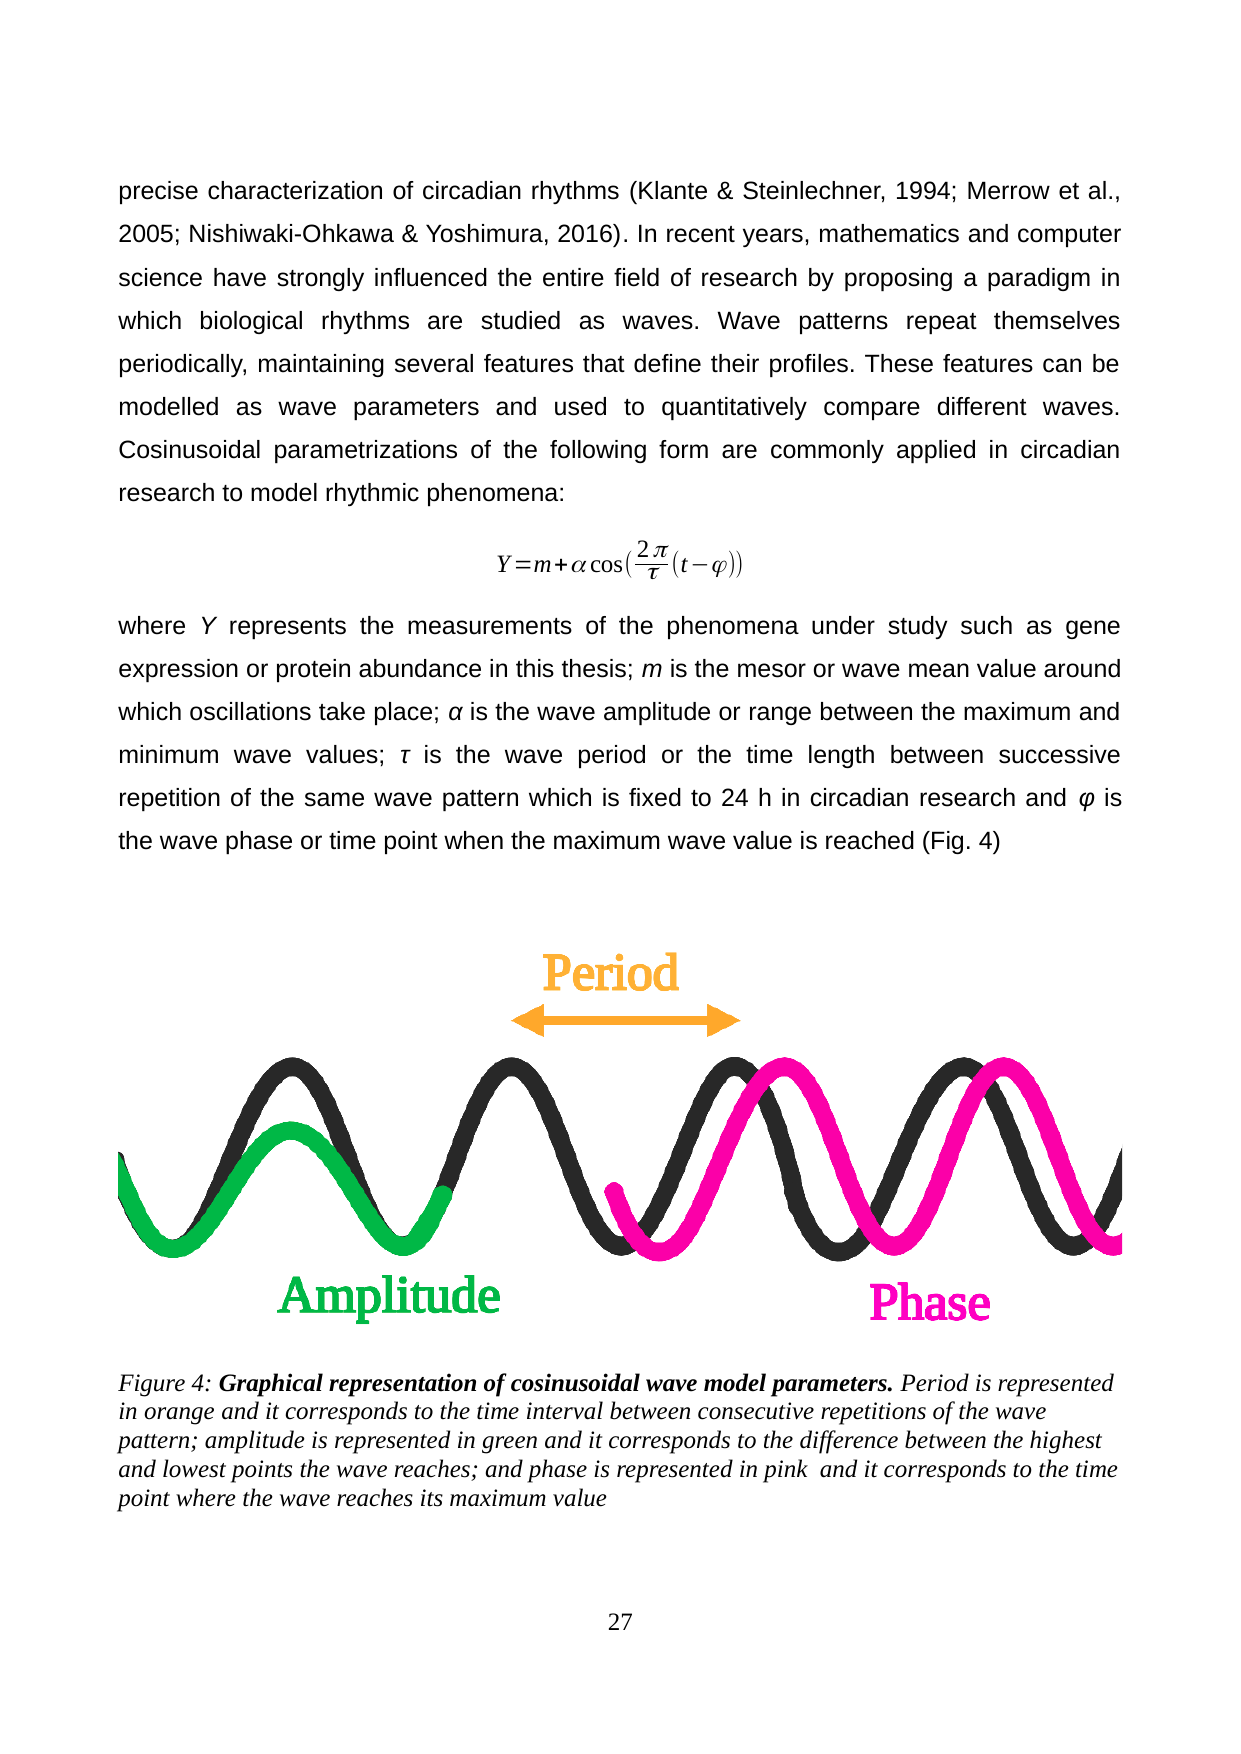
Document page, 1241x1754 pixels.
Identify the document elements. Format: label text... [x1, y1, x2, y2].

text precise characterization of circadian rhythms (Klante & Steinlechner, 1994; Merrow et al., 2005; Nishiwaki-Ohkawa & Yoshimura, 2016)⁠. In recent years, mathematics and computer science have strongly influenced the entire field of research by proposing a paradigm in which biological rhythms are studied as waves. Wave patterns repeat themselves periodically, maintaining several features that define their profiles. These features can be modelled as wave parameters and used to quantitatively compare different waves. Cosinusoidal parametrizations of the following form are commonly applied in circadian research to model rhythmic phenomena: [118, 176, 1122, 507]
text where Y represents the measurements of the phenomena under study such as gene expression or protein abundance in this thesis; m is the mesor or wave mean value around which oscillations take place; α is the wave amplitude or range between the maximum and minimum wave values; τ is the wave period or the time length between successive repetition of the same wave pattern which is fixed to 24 h in circadian research and φ is the wave phase or time point when the maximum wave value is reached (Fig. 4) [118, 611, 1122, 855]
picture [118, 922, 1123, 1368]
text Figure 4: Graphical representation of cosinusoidal wave model parameters. Period is represented in orange and it corresponds to the time interval between consecutive repetitions of the wave pattern; amplitude is represented in green and it corresponds to the difference between the highest and lowest points the wave reaches; and phase is represented in pink and it corresponds to the time point where the wave reaches its maximum value [118, 1368, 1122, 1511]
